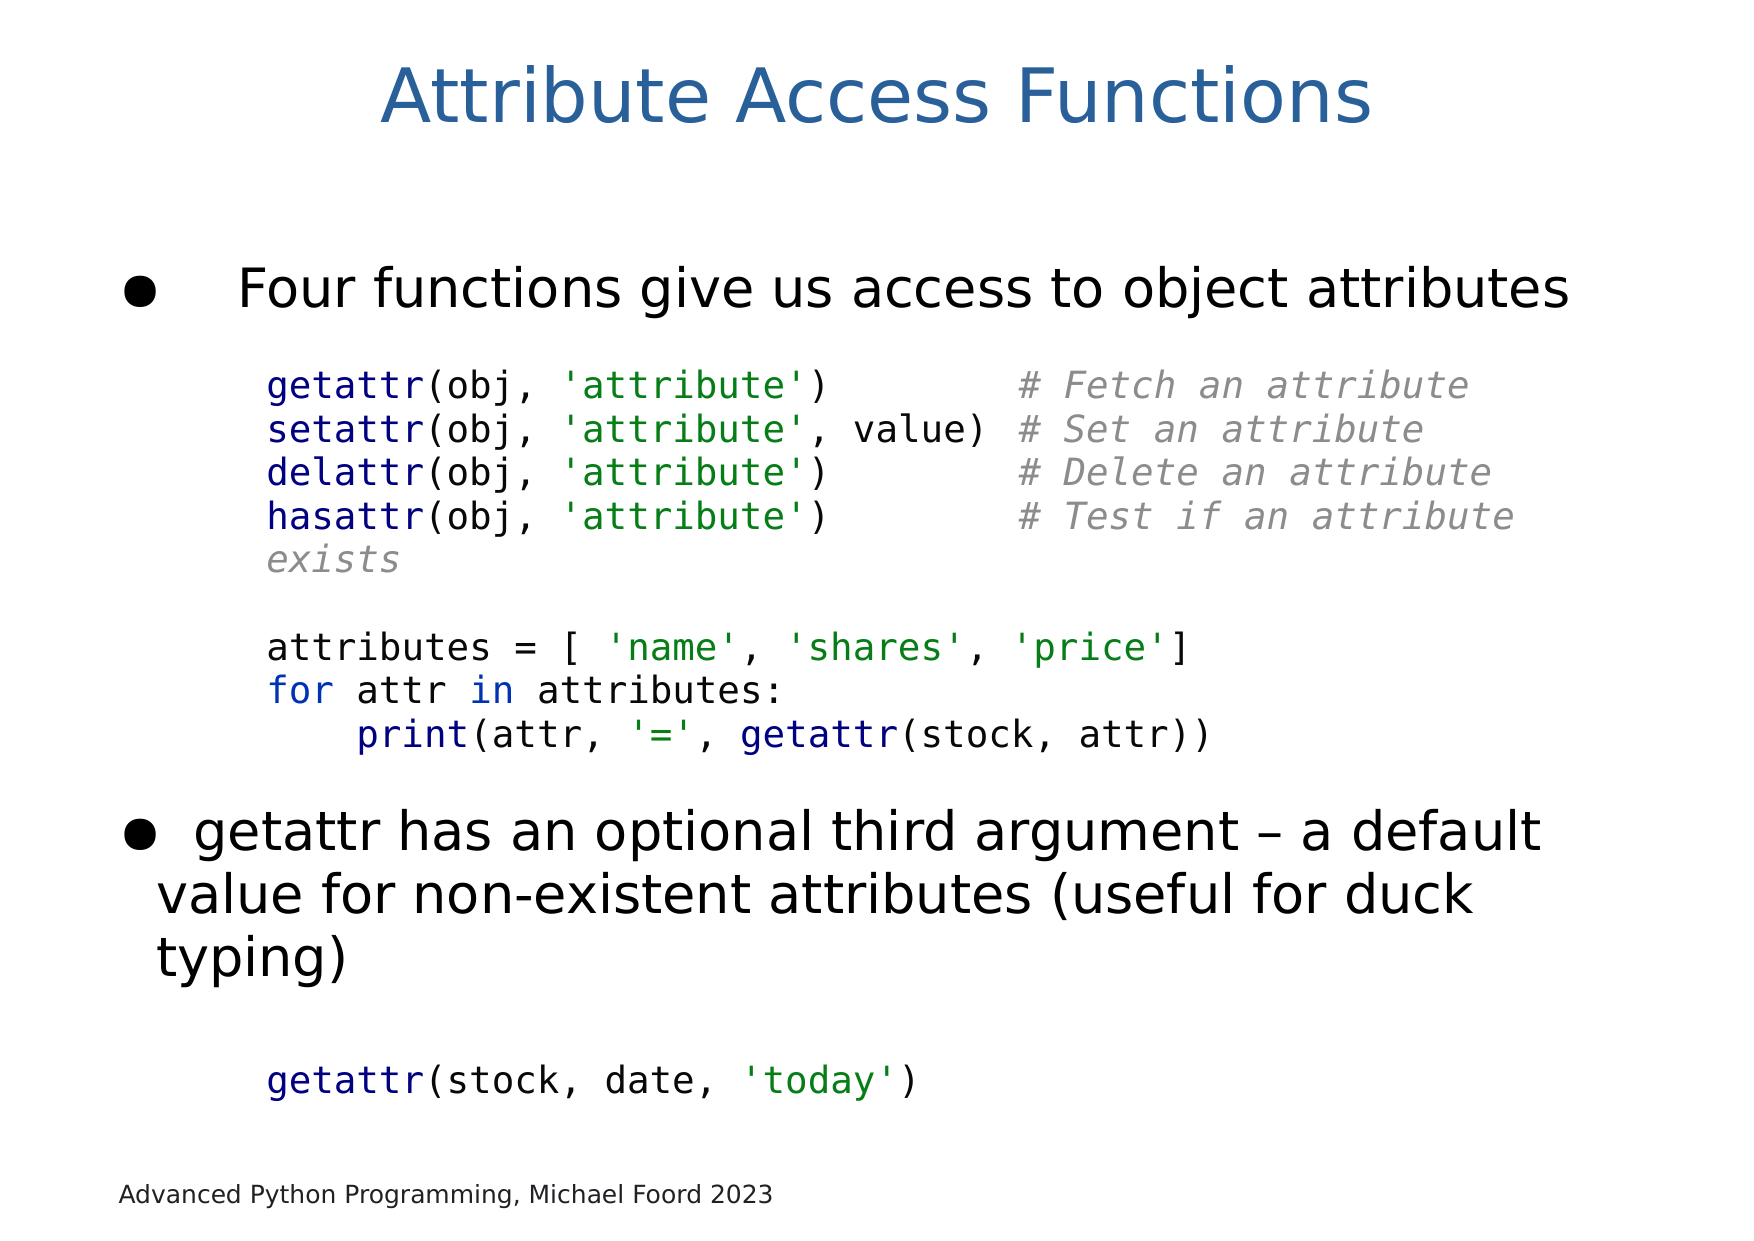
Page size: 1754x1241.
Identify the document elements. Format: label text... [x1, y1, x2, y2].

list Four functions give us access to object attributes [118, 257, 1636, 320]
list getattr has an optional third argument – a default value for non-existent attributes (useful for duck typing) [118, 800, 1636, 1047]
text Attribute Access Functions [118, 53, 1636, 140]
text getattr(obj, 'attribute') # Fetch an attribute setattr(obj, 'attribute', value) # Set an attribute delattr(obj, 'attribute') # Delete an attribute hasattr(obj, 'attribute') # Test if an attribute exists [266, 363, 1636, 582]
text getattr(stock, date, 'today') [266, 1059, 1636, 1103]
text attributes = [ 'name', 'shares', 'price'] for attr in attributes: print(attr, '=', getattr(stock, attr)) [266, 625, 1636, 756]
